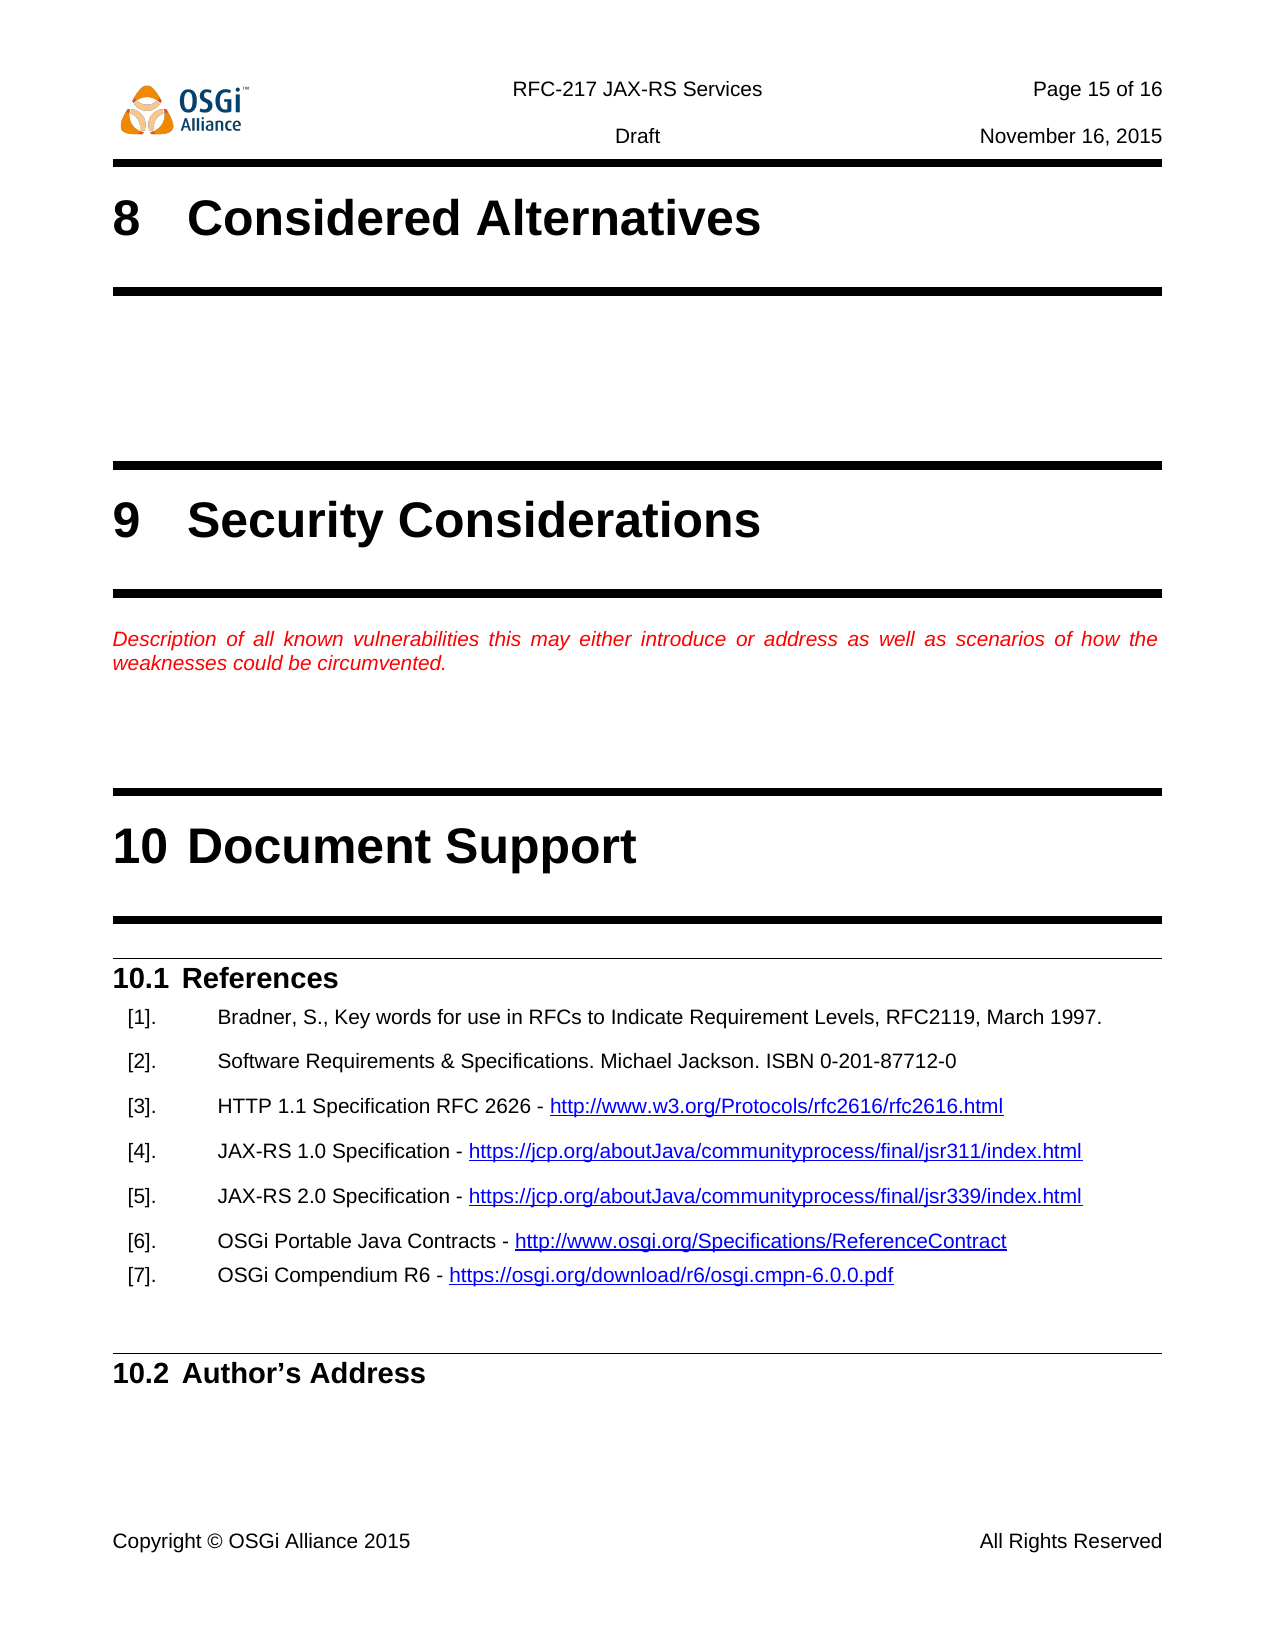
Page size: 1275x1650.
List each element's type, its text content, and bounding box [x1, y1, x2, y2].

text Description of all known vulnerabilities this may either introduce or address as well as scenarios of how the weaknesses could be circumvented. [112, 627, 1162, 675]
list Software Requirements & Specifications. Michael Jackson. ISBN 0-201-87712-0 [127, 1049, 1162, 1073]
list HTTP 1.1 Specification RFC 2626 - http://www.w3.org/Protocols/rfc2616/rfc2616.html [127, 1094, 1162, 1118]
subtitle References [112, 959, 1162, 994]
list JAX-RS 1.0 Specification - https://jcp.org/aboutJava/communityprocess/final/jsr311/index.html [127, 1139, 1162, 1163]
subtitle Considered Alternatives [112, 160, 1162, 296]
subtitle Author’s Address [112, 1354, 1162, 1389]
subtitle Security Considerations [112, 462, 1162, 598]
list OSGi Portable Java Contracts - http://www.osgi.org/Specifications/ReferenceContract [127, 1228, 1162, 1252]
list JAX-RS 2.0 Specification - https://jcp.org/aboutJava/communityprocess/final/jsr339/index.html [127, 1184, 1162, 1208]
list OSGi Compendium R6 - https://osgi.org/download/r6/osgi.cmpn-6.0.0.pdf [127, 1263, 1162, 1287]
list Bradner, S., Key words for use in RFCs to Indicate Requirement Levels, RFC2119, March 1997. [127, 1004, 1162, 1028]
subtitle Document Support [112, 789, 1162, 924]
picture [113, 78, 257, 142]
